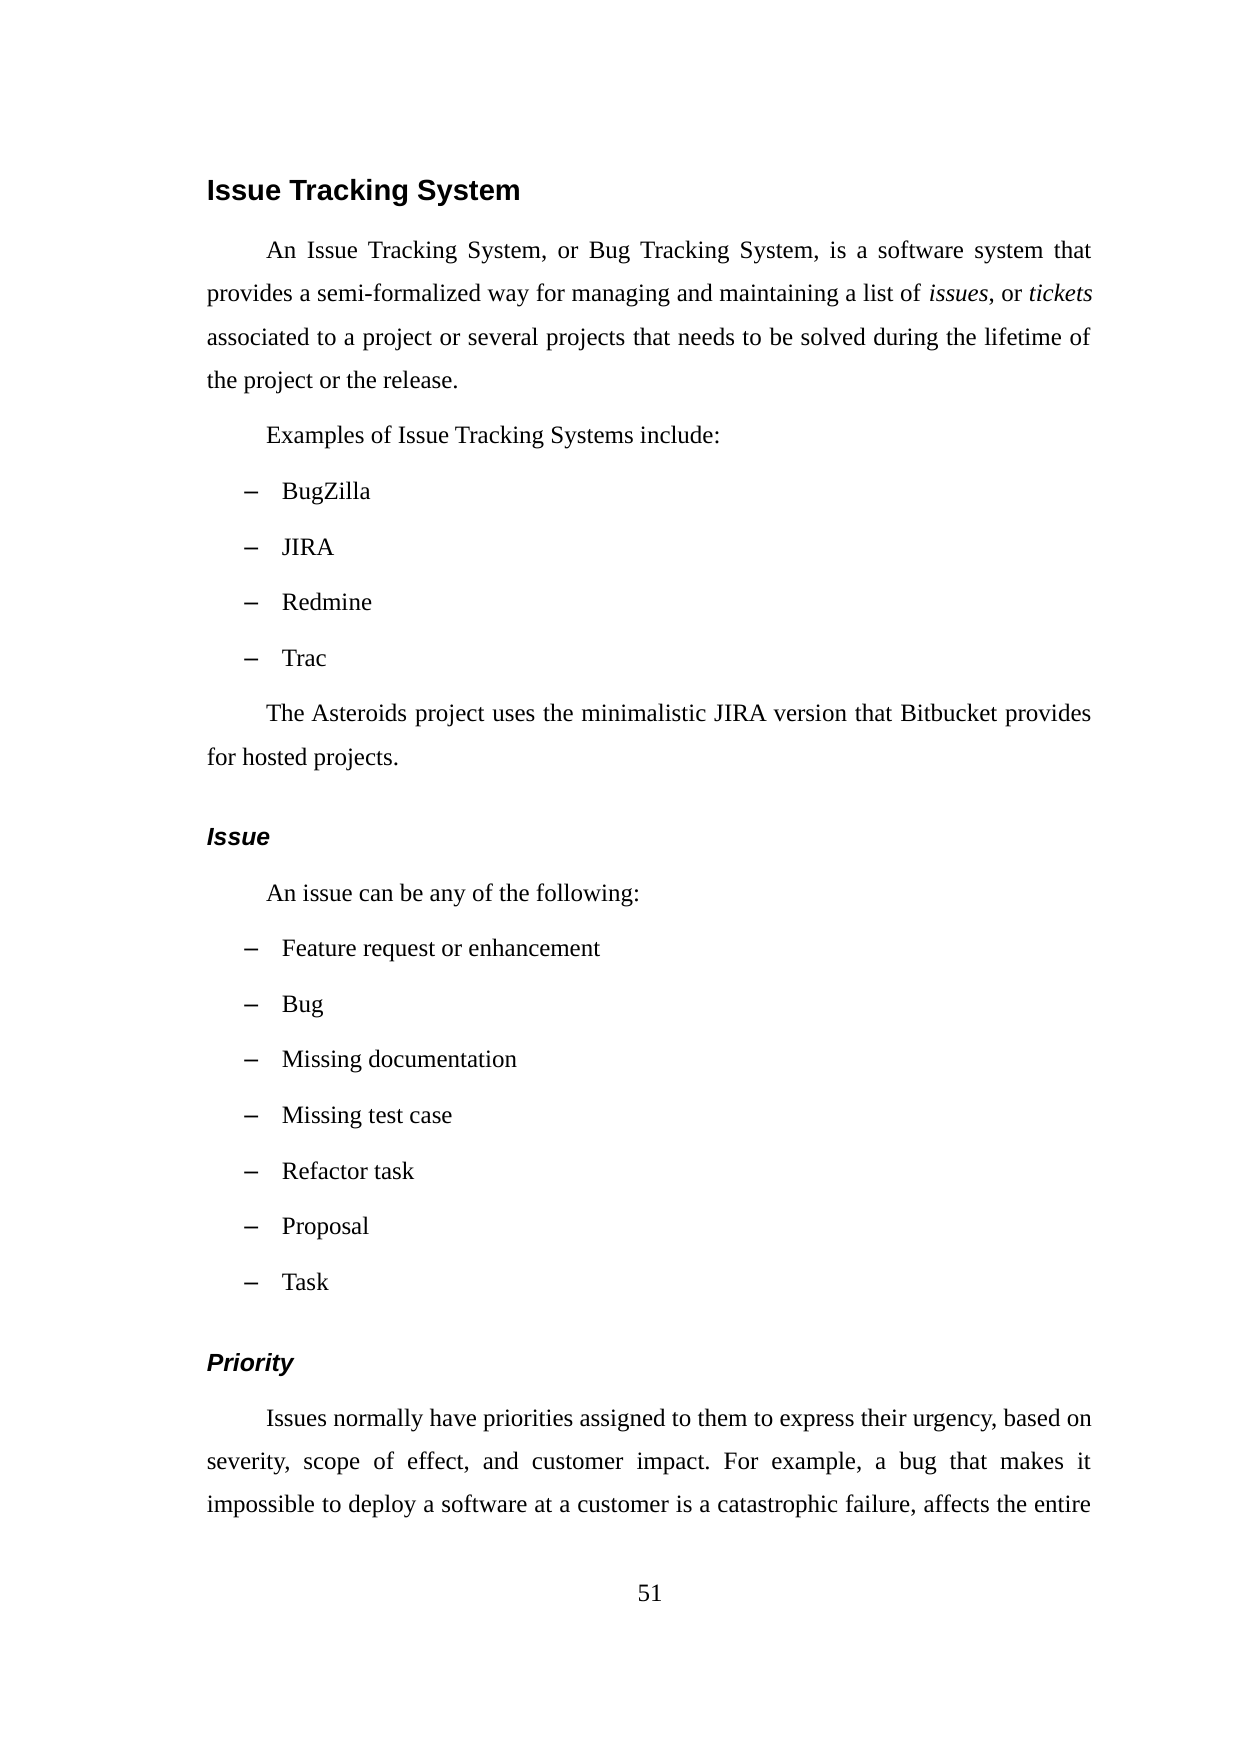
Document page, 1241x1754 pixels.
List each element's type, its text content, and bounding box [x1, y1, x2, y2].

text An Issue Tracking System, or Bug Tracking System, is a software system that provides a semi-formalized way for managing and maintaining a list of issues, or tickets associated to a project or several projects that needs to be solved during the lifetime of the project or the release. [207, 235, 1093, 393]
list Task [244, 1267, 1093, 1296]
list Proposal [244, 1211, 1093, 1240]
list JIRA [244, 532, 1093, 560]
list Bug [244, 989, 1093, 1018]
subtitle Priority [207, 1348, 1093, 1376]
list Missing documentation [244, 1044, 1093, 1073]
list BugZilla [244, 476, 1093, 505]
text The Asteroids project uses the minimalistic JIRA version that Bitbucket provides for hosted projects. [207, 698, 1093, 770]
list Trac [244, 643, 1093, 672]
list Refactor task [244, 1156, 1093, 1184]
text Issues normally have priorities assigned to them to express their urgency, based on severity, scope of effect, and customer impact. For example, a bug that makes it impossible to deploy a software at a customer is a catastrophic failure, affects the entire [207, 1403, 1093, 1518]
subtitle Issue Tracking System [207, 173, 1093, 206]
list Missing test case [244, 1100, 1093, 1129]
subtitle Issue [207, 822, 1093, 851]
list Redmine [244, 587, 1093, 616]
list Feature request or enhancement [244, 933, 1093, 962]
text An issue can be any of the following: [207, 878, 1093, 906]
text Examples of Issue Tracking Systems include: [207, 420, 1093, 449]
